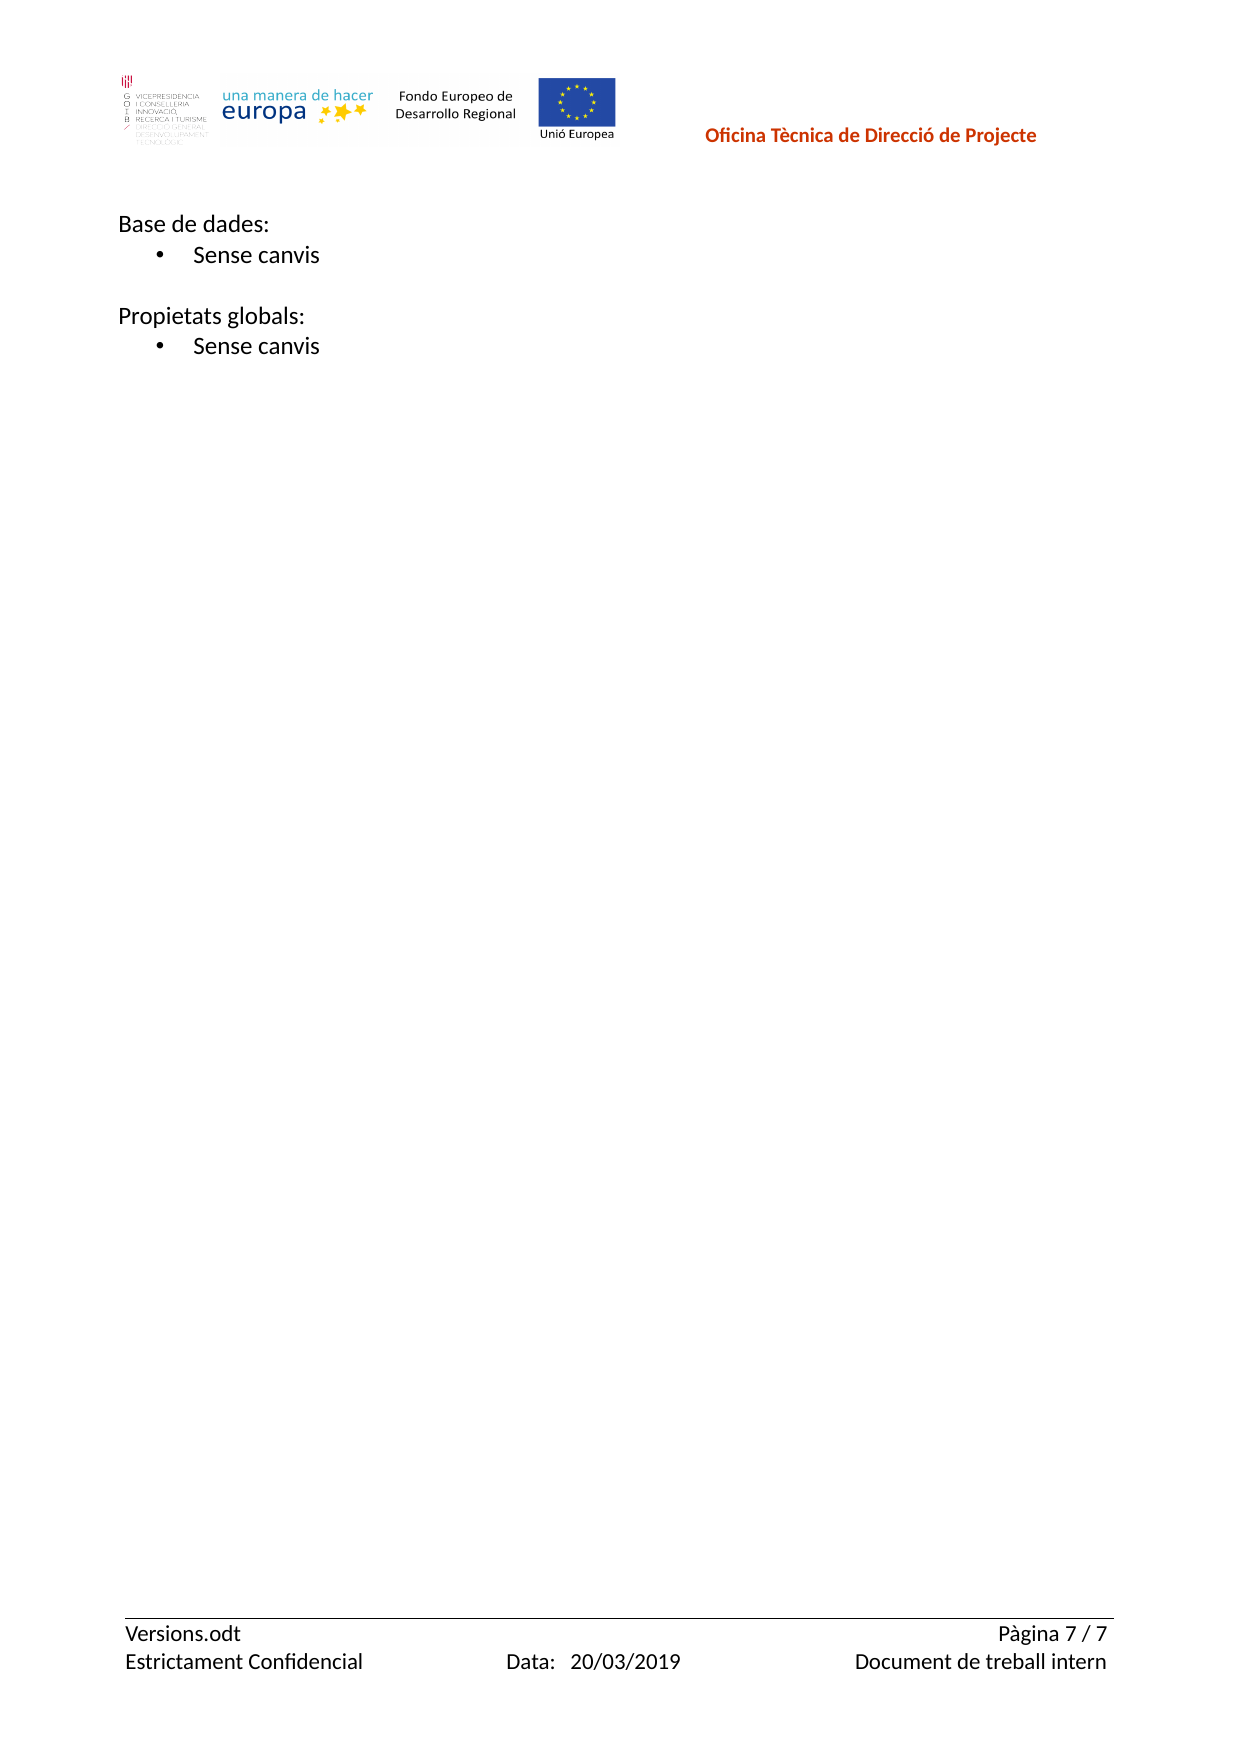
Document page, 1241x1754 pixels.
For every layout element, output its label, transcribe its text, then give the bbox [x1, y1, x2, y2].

list Sense canvis [156, 239, 1122, 269]
text Base de dades: [118, 208, 1122, 239]
picture [219, 73, 621, 147]
picture [118, 73, 213, 147]
list Sense canvis [156, 330, 1122, 361]
text Propietats globals: [118, 300, 1122, 330]
